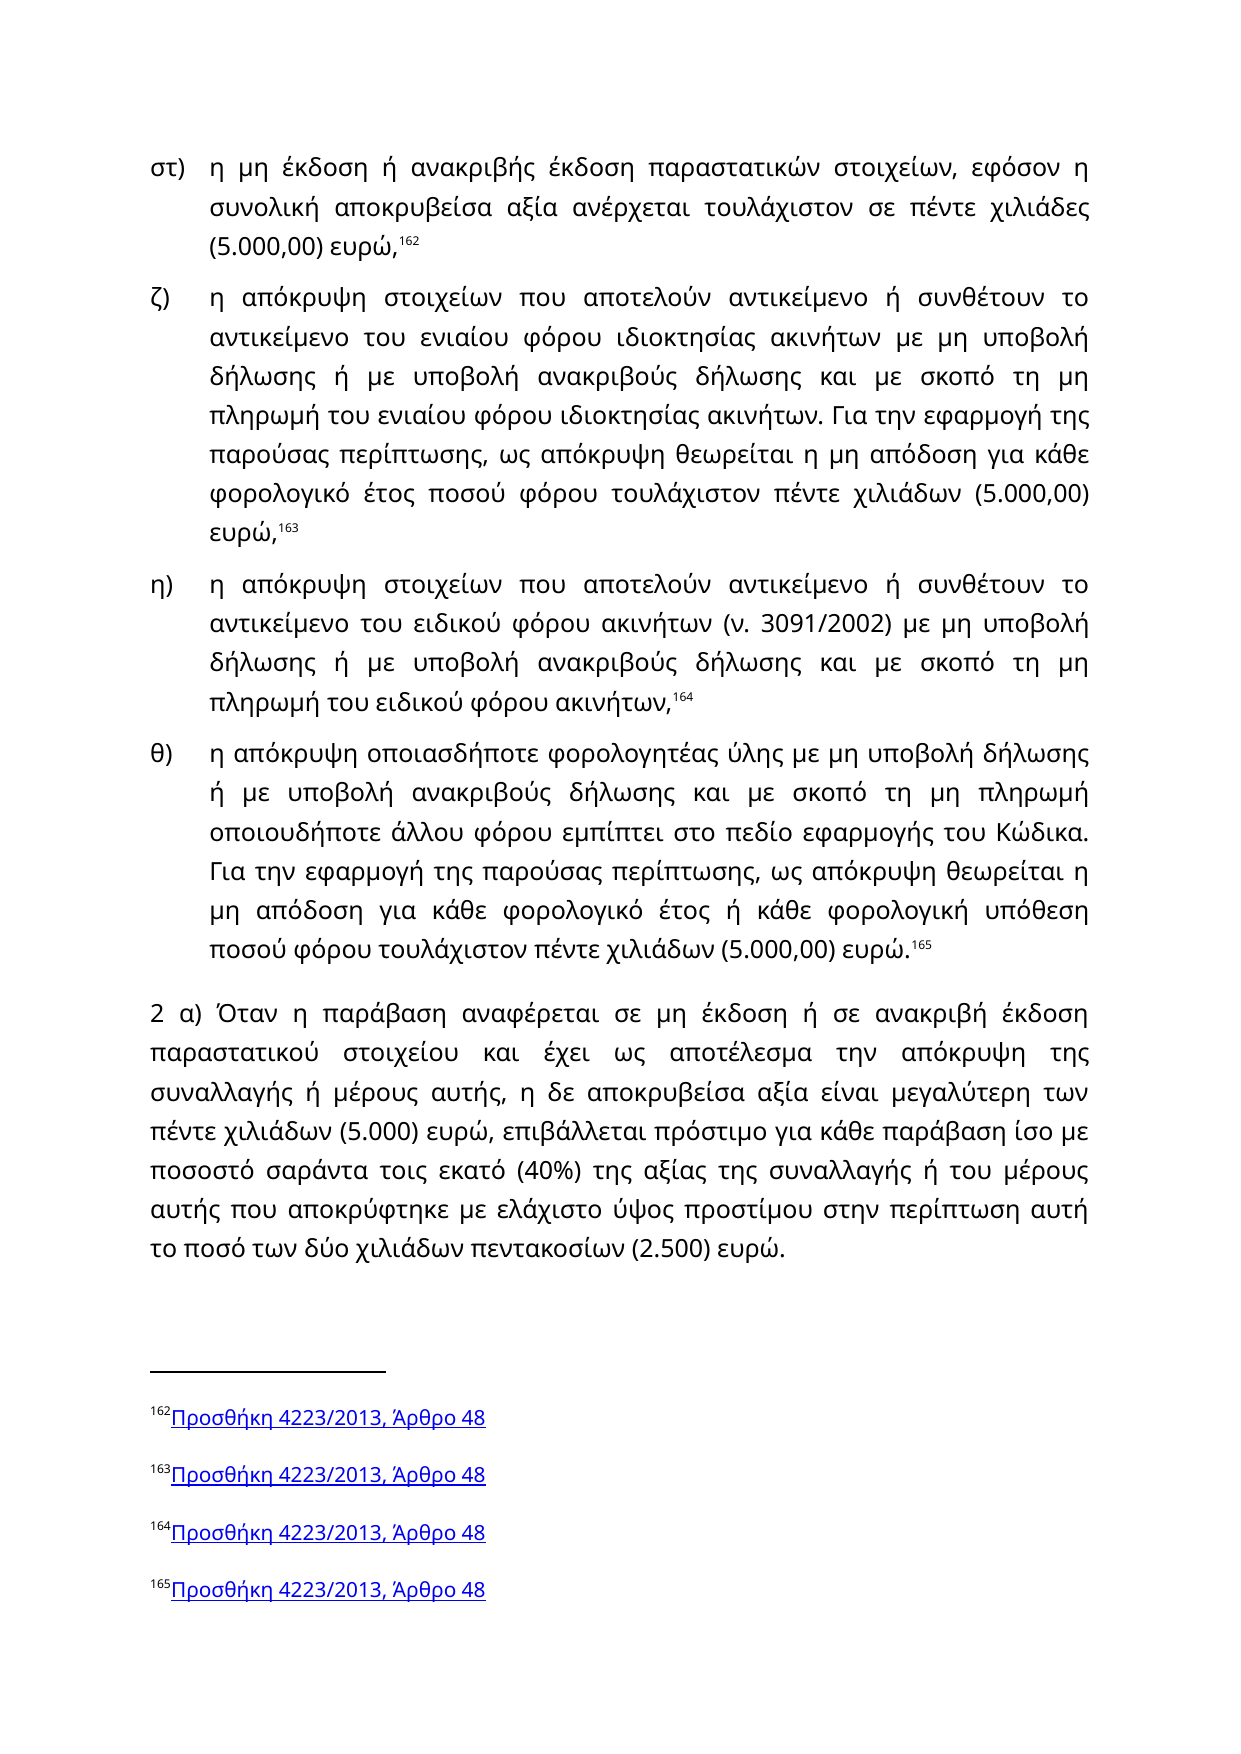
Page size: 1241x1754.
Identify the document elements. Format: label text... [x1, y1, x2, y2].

text Προσθήκη 4223/2013, Άρθρο 48 [150, 1460, 1090, 1489]
list ζ) η απόκρυψη στοιχείων που αποτελούν αντικείμενο ή συνθέτουν το αντικείμενο του ενιαίου φόρου ιδιοκτησίας ακινήτων με μη υποβολή δήλωσης ή με υποβολή ανακριβούς δήλωσης και με σκοπό τη μη πληρωμή του ενιαίου φόρου ιδιοκτησίας ακινήτων. Για την εφαρμογή της παρούσας περίπτωσης, ως απόκρυψη θεωρείται η μη απόδοση για κάθε φορολογικό έτος ποσού φόρου τουλάχιστον πέντε χιλιάδων (5.000,00) ευρώ, [150, 280, 1090, 549]
list η) η απόκρυψη στοιχείων που αποτελούν αντικείμενο ή συνθέτουν το αντικείμενο του ειδικού φόρου ακινήτων (ν. 3091/2002) με μη υποβολή δήλωσης ή με υποβολή ανακριβούς δήλωσης και με σκοπό τη μη πληρωμή του ειδικού φόρου ακινήτων, [150, 567, 1090, 718]
text Προσθήκη 4223/2013, Άρθρο 48 [150, 1576, 1090, 1604]
list στ) η μη έκδοση ή ανακριβής έκδοση παραστατικών στοιχείων, εφόσον η συνολική αποκρυβείσα αξία ανέρχεται τουλάχιστον σε πέντε χιλιάδες (5.000,00) ευρώ, [150, 150, 1090, 262]
text Προσθήκη 4223/2013, Άρθρο 48 [150, 1518, 1090, 1546]
text Προσθήκη 4223/2013, Άρθρο 48 [150, 1403, 1090, 1431]
list θ) η απόκρυψη οποιασδήποτε φορολογητέας ύλης με μη υποβολή δήλωσης ή με υποβολή ανακριβούς δήλωσης και με σκοπό τη μη πληρωμή οποιουδήποτε άλλου φόρου εμπίπτει στο πεδίο εφαρμογής του Κώδικα. Για την εφαρμογή της παρούσας περίπτωσης, ως απόκρυψη θεωρείται η μη απόδοση για κάθε φορολογικό έτος ή κάθε φορολογική υπόθεση ποσού φόρου τουλάχιστον πέντε χιλιάδων (5.000,00) ευρώ. [150, 736, 1090, 966]
text 2 α) Όταν η παράβαση αναφέρεται σε μη έκδοση ή σε ανακριβή έκδοση παραστατικού στοιχείου και έχει ως αποτέλεσμα την απόκρυψη της συναλλαγής ή μέρους αυτής, η δε αποκρυβείσα αξία είναι μεγαλύτερη των πέντε χιλιάδων (5.000) ευρώ, επιβάλλεται πρόστιμο για κάθε παράβαση ίσο με ποσοστό σαράντα τοις εκατό (40%) της αξίας της συναλλαγής ή του μέρους αυτής που αποκρύφτηκε με ελάχιστο ύψος προστίμου στην περίπτωση αυτή το ποσό των δύο χιλιάδων πεντακοσίων (2.500) ευρώ. [150, 996, 1090, 1265]
